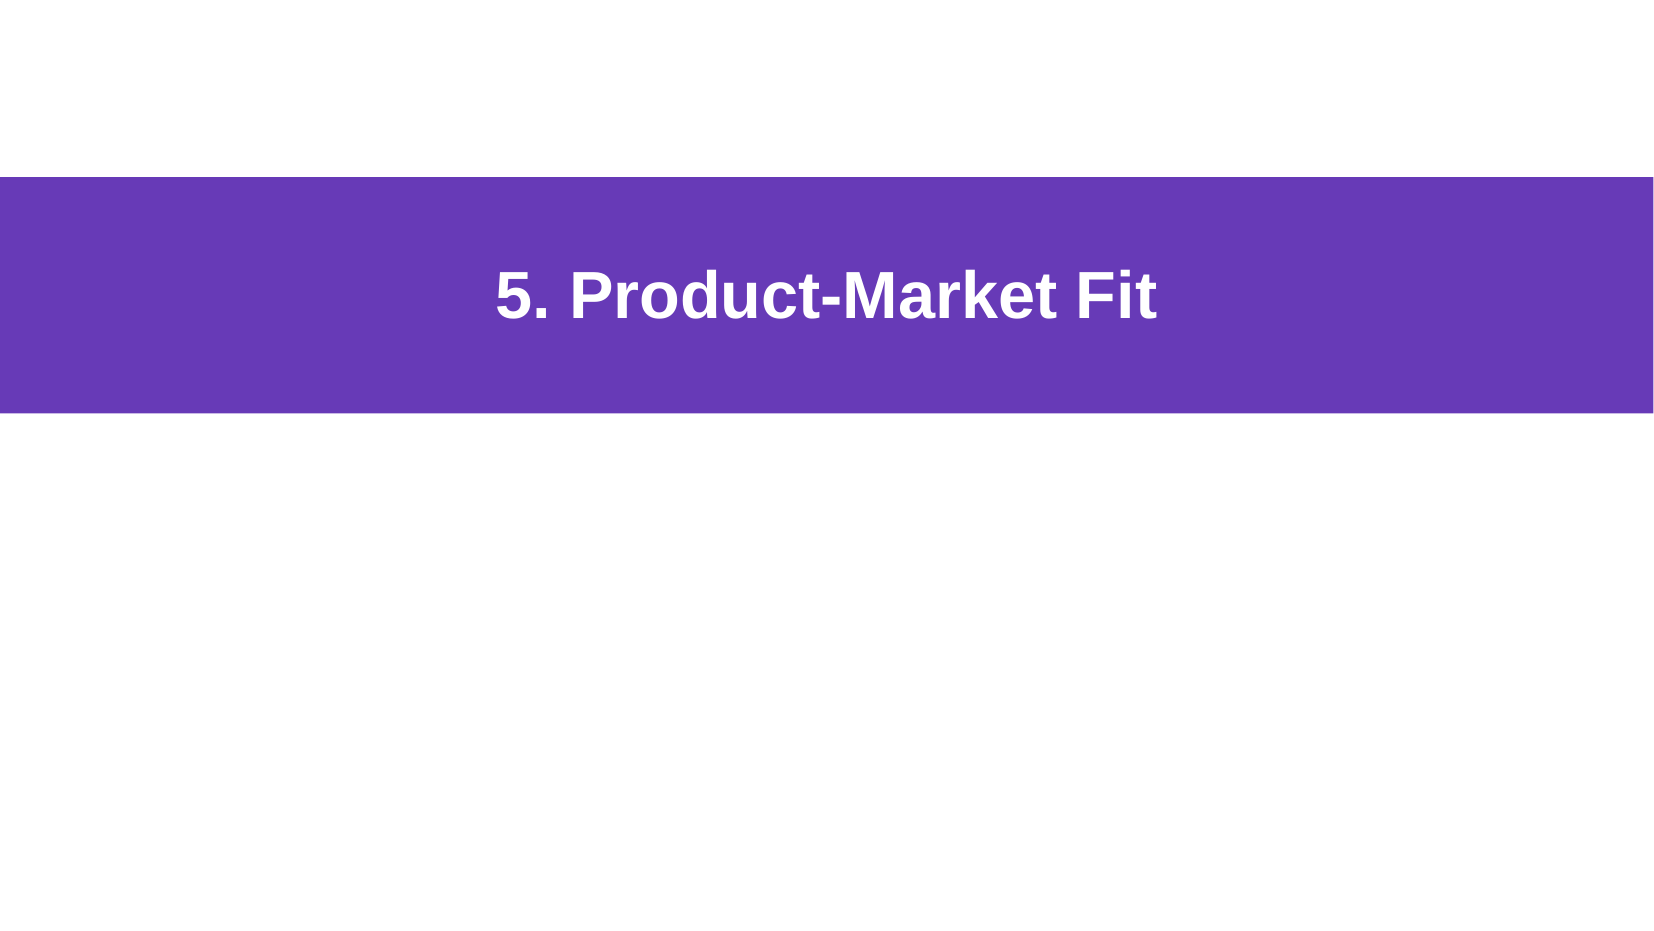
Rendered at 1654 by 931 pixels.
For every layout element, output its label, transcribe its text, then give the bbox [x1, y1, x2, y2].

title 5. Product-Market Fit [0, 177, 1654, 414]
